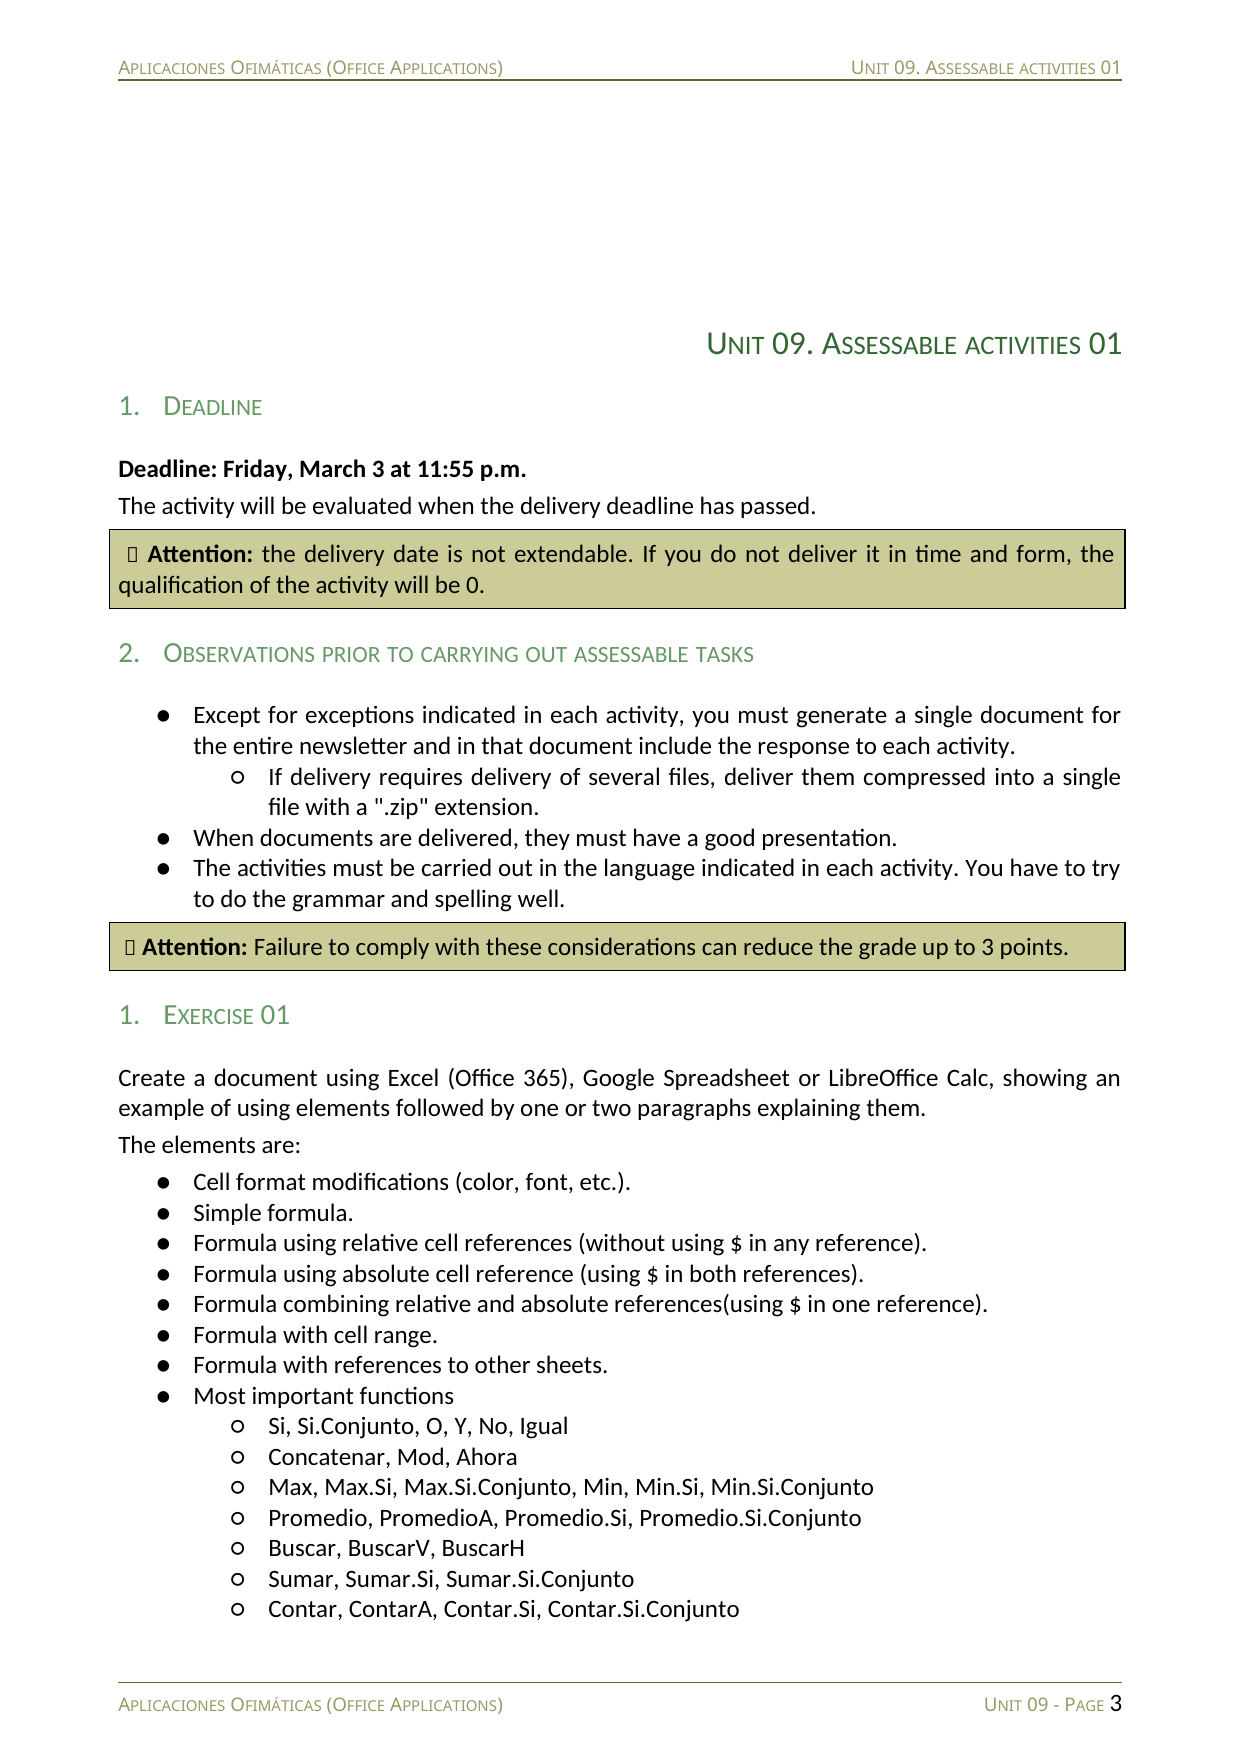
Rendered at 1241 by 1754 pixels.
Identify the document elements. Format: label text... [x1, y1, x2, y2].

text The elements are: [118, 1129, 1122, 1160]
list Concatenar, Mod, Ahora [231, 1441, 1122, 1472]
list Cell format modifications (color, font, etc.). [156, 1166, 1122, 1197]
subtitle Deadline [118, 387, 1122, 423]
list Formula with cell range. [156, 1319, 1122, 1349]
list Si, Si.Conjunto, O, Y, No, Igual [231, 1411, 1122, 1441]
list Max, Max.Si, Max.Si.Conjunto, Min, Min.Si, Min.Si.Conjunto [231, 1472, 1122, 1502]
text The activity will be evaluated when the delivery deadline has passed. [118, 490, 1122, 520]
list Most important functions [156, 1380, 1122, 1411]
list Formula with references to other sheets. [156, 1349, 1122, 1380]
list Formula using absolute cell reference (using $ in both references). [156, 1258, 1122, 1288]
list Simple formula. [156, 1197, 1122, 1227]
text Unit 09. Assessable activities 01 [118, 322, 1122, 362]
list Except for exceptions indicated in each activity, you must generate a single document for the entire newsletter and in that document include the response to each activity. [156, 699, 1122, 761]
list Contar, ContarA, Contar.Si, Contar.Si.Conjunto [231, 1594, 1122, 1624]
list The activities must be carried out in the language indicated in each activity. You have to try to do the grammar and spelling well. [156, 852, 1122, 913]
list Formula combining relative and absolute references(using $ in one reference). [156, 1288, 1122, 1319]
text Deadline: Friday, March 3 at 11:55 p.m. [118, 453, 1122, 483]
list Promedio, PromedioA, Promedio.Si, Promedio.Si.Conjunto [231, 1502, 1122, 1533]
list If delivery requires delivery of several files, deliver them compressed into a single file with a ".zip" extension. [231, 761, 1122, 822]
subtitle Observations prior to carrying out assessable tasks [118, 634, 1122, 669]
list Sumar, Sumar.Si, Sumar.Si.Conjunto [231, 1563, 1122, 1594]
list Buscar, BuscarV, BuscarH [231, 1533, 1122, 1563]
list Formula using relative cell references (without using $ in any reference). [156, 1227, 1122, 1258]
text Create a document using Excel (Office 365), Google Spreadsheet or LibreOffice Calc, showing an example of using elements followed by one or two paragraphs explaining them. [118, 1062, 1122, 1123]
subtitle Exercise 01 [118, 996, 1122, 1032]
text ❕ Attention: Failure to comply with these considerations can reduce the grade up to 3 points. [110, 923, 1124, 970]
list When documents are delivered, they must have a good presentation. [156, 822, 1122, 852]
text ❕ Attention: the delivery date is not extendable. If you do not deliver it in time and form, the qualification of the activity will be 0. [110, 530, 1124, 608]
